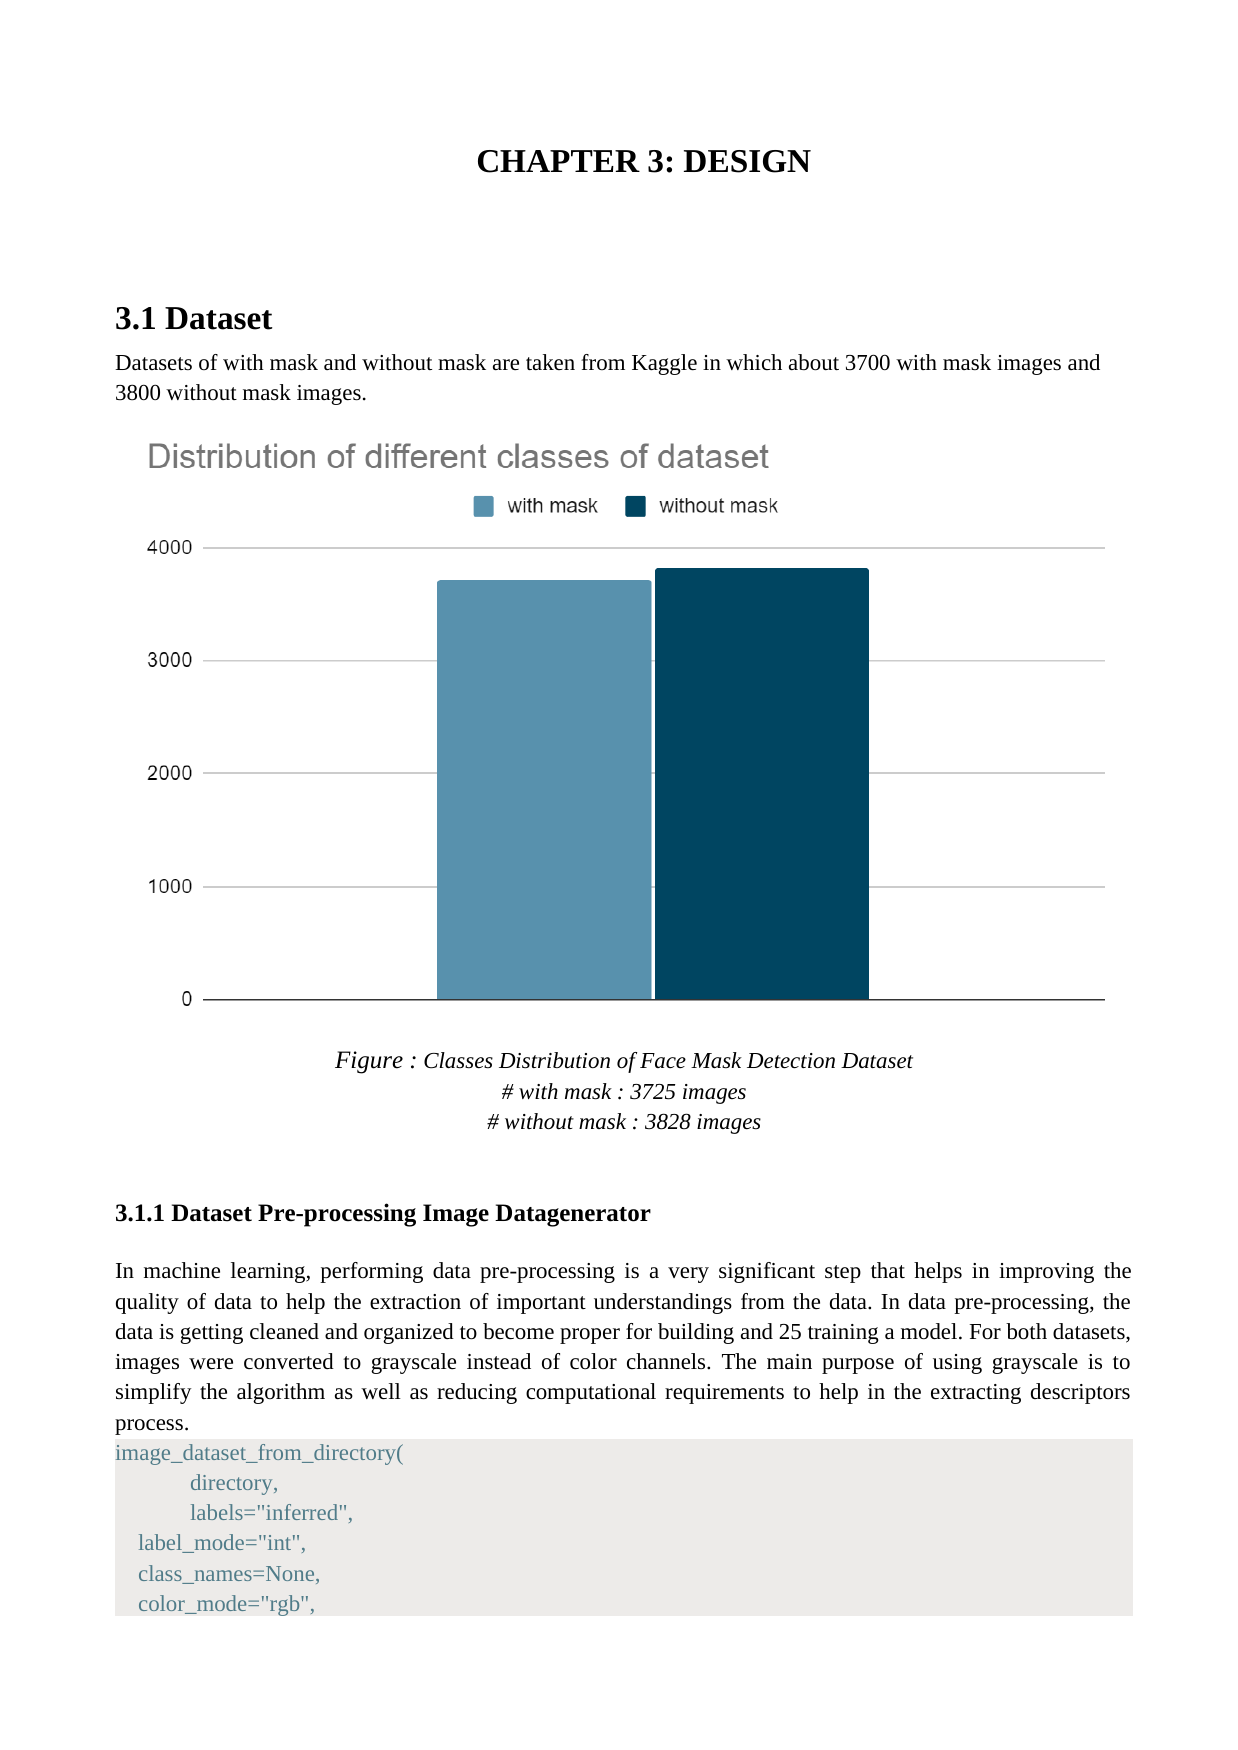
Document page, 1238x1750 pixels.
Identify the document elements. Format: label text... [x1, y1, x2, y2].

subtitle CHAPTER 3: DESIGN [152, 141, 1135, 180]
text labels="inferred",​ [115, 1499, 1133, 1526]
subtitle 3.1.1 Dataset Pre-processing Image Datagenerator [115, 1198, 1133, 1227]
text label_mode="int",​ [115, 1529, 1133, 1556]
text directory,​ [115, 1469, 1133, 1495]
text Figure : Classes Distribution of Face Mask Detection Dataset [115, 1045, 1133, 1073]
text image_dataset_from_directory(​ [115, 1439, 1133, 1465]
text color_mode="rgb",​ [115, 1590, 1133, 1616]
text # without mask : 3828 images [115, 1108, 1133, 1134]
text # with mask : 3725 images [115, 1078, 1133, 1104]
text In machine learning, performing data pre-processing is a very significant step that helps in improving the quality of data to help the extraction of important understandings from the data. In data pre-processing, the data is getting cleaned and organized to become proper for building and 25 training a model. For both datasets, images were converted to grayscale instead of color channels. The main purpose of using grayscale is to simplify the algorithm as well as reducing computational requirements to help in the extracting descriptors process. [115, 1257, 1133, 1435]
text class_names=None,​ [115, 1559, 1133, 1586]
picture [115, 409, 1136, 1041]
subtitle 3.1 Dataset [115, 298, 1133, 337]
text Datasets of with mask and without mask are taken from Kaggle in which about 3700 with mask images and 3800 without mask images. [115, 349, 1133, 406]
